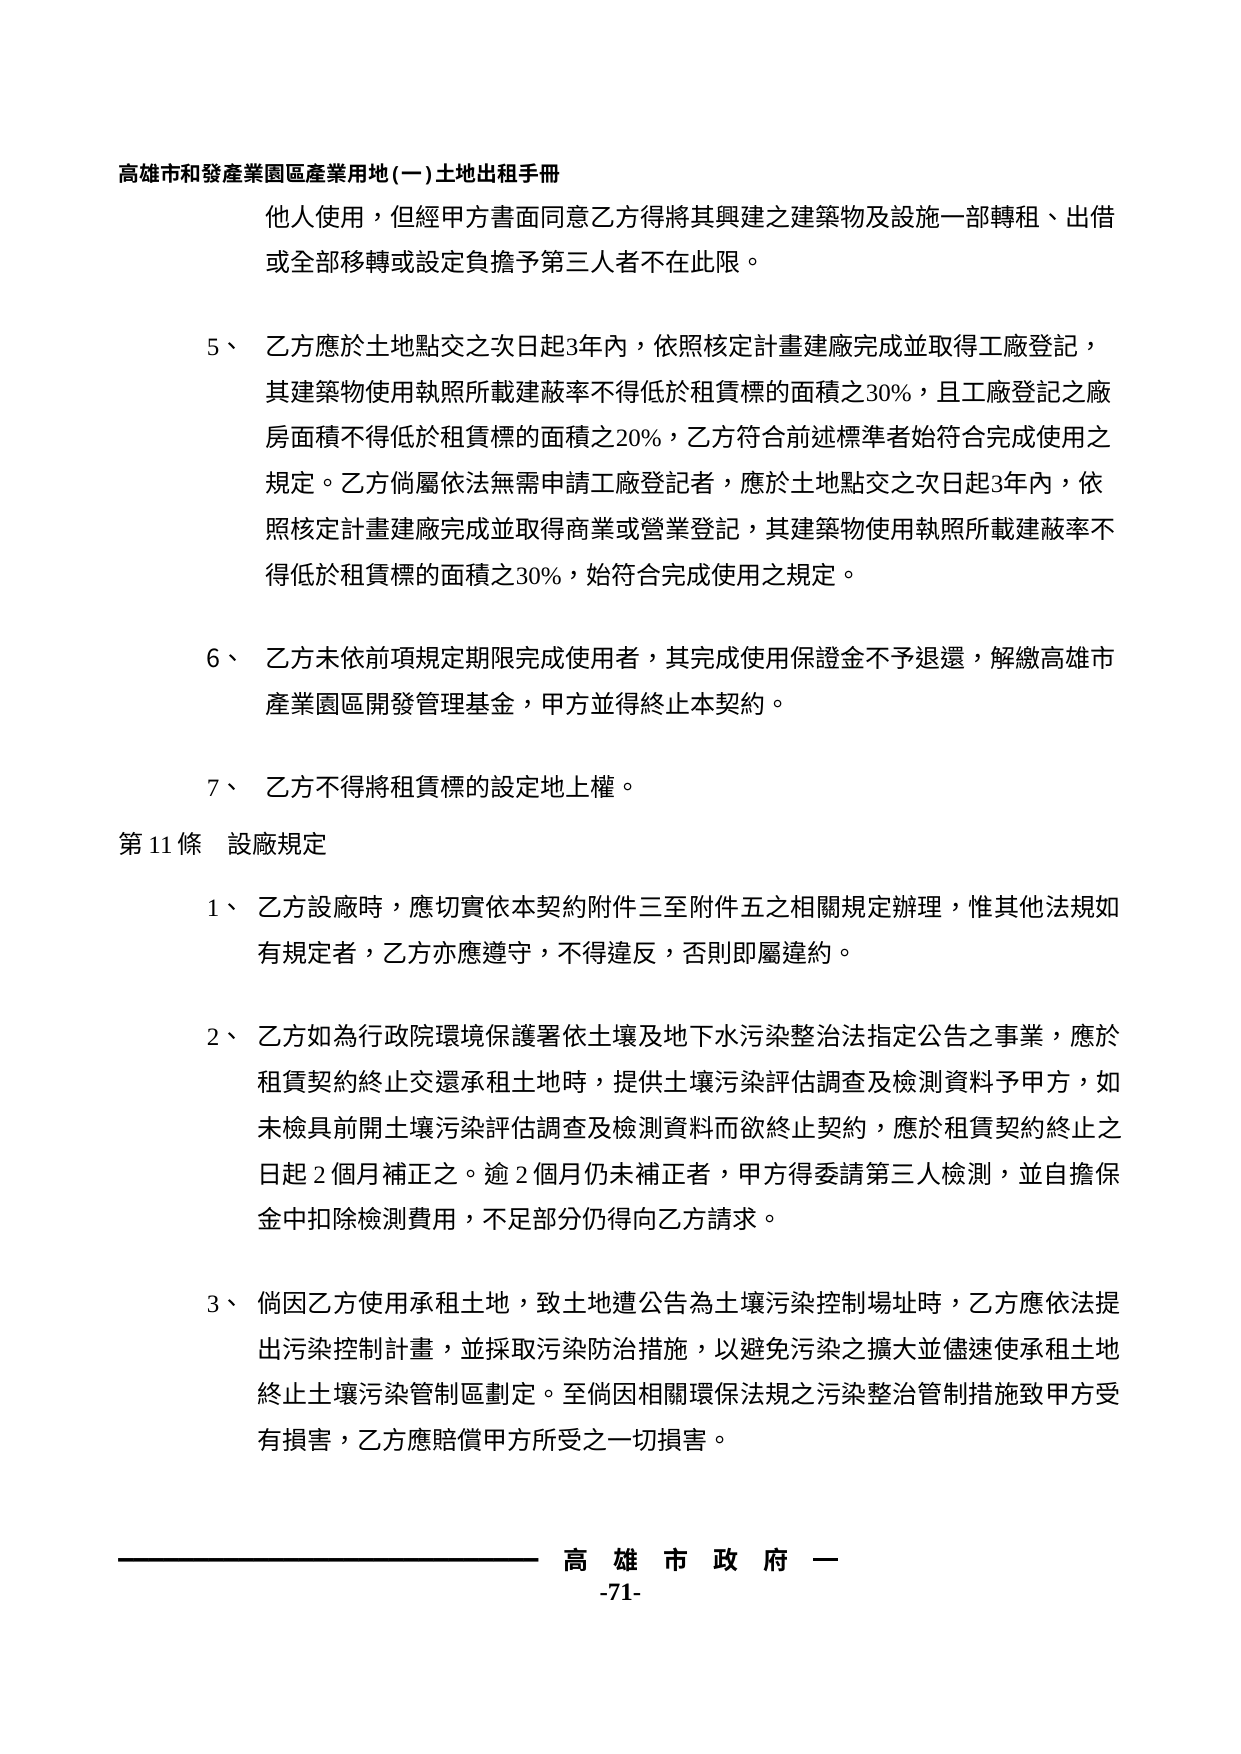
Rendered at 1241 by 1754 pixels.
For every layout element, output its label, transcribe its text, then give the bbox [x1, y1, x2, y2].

list 乙方如為行政院環境保護署依土壤及地下水污染整治法指定公告之事業，應於租賃契約終止交還承租土地時，提供土壤污染評估調查及檢測資料予甲方，如未檢具前開土壤污染評估調查及檢測資料而欲終止契約，應於租賃契約終止之日起2個月補正之。逾2個月仍未補正者，甲方得委請第三人檢測，並自擔保金中扣除檢測費用，不足部分仍得向乙方請求。 [207, 1009, 1122, 1238]
list 乙方未依前項規定期限完成使用者，其完成使用保證金不予退還，解繳高雄市產業園區開發管理基金，甲方並得終止本契約。 [207, 631, 1122, 723]
list 乙方不得將租賃標的設定地上權。 [207, 760, 1122, 806]
text 第11條 設廠規定 [118, 825, 1122, 861]
list 乙方設廠時，應切實依本契約附件三至附件五之相關規定辦理，惟其他法規如有規定者，乙方亦應遵守，不得違反，否則即屬違約。 [207, 880, 1122, 971]
list 乙方應於土地點交之次日起3年內，依照核定計畫建廠完成並取得工廠登記，其建築物使用執照所載建蔽率不得低於租賃標的面積之30%，且工廠登記之廠房面積不得低於租賃標的面積之20%，乙方符合前述標準者始符合完成使用之規定。乙方倘屬依法無需申請工廠登記者，應於土地點交之次日起3年內，依照核定計畫建廠完成並取得商業或營業登記，其建築物使用執照所載建蔽率不得低於租賃標的面積之30%，始符合完成使用之規定。 [207, 318, 1122, 593]
list 他人使用，但經甲方書面同意乙方得將其興建之建築物及設施一部轉租、出借或全部移轉或設定負擔予第三人者不在此限。 [207, 189, 1122, 281]
list 倘因乙方使用承租土地，致土地遭公告為土壤污染控制場址時，乙方應依法提出污染控制計畫，並採取污染防治措施，以避免污染之擴大並儘速使承租土地終止土壤污染管制區劃定。至倘因相關環保法規之污染整治管制措施致甲方受有損害，乙方應賠償甲方所受之一切損害。 [207, 1276, 1122, 1459]
